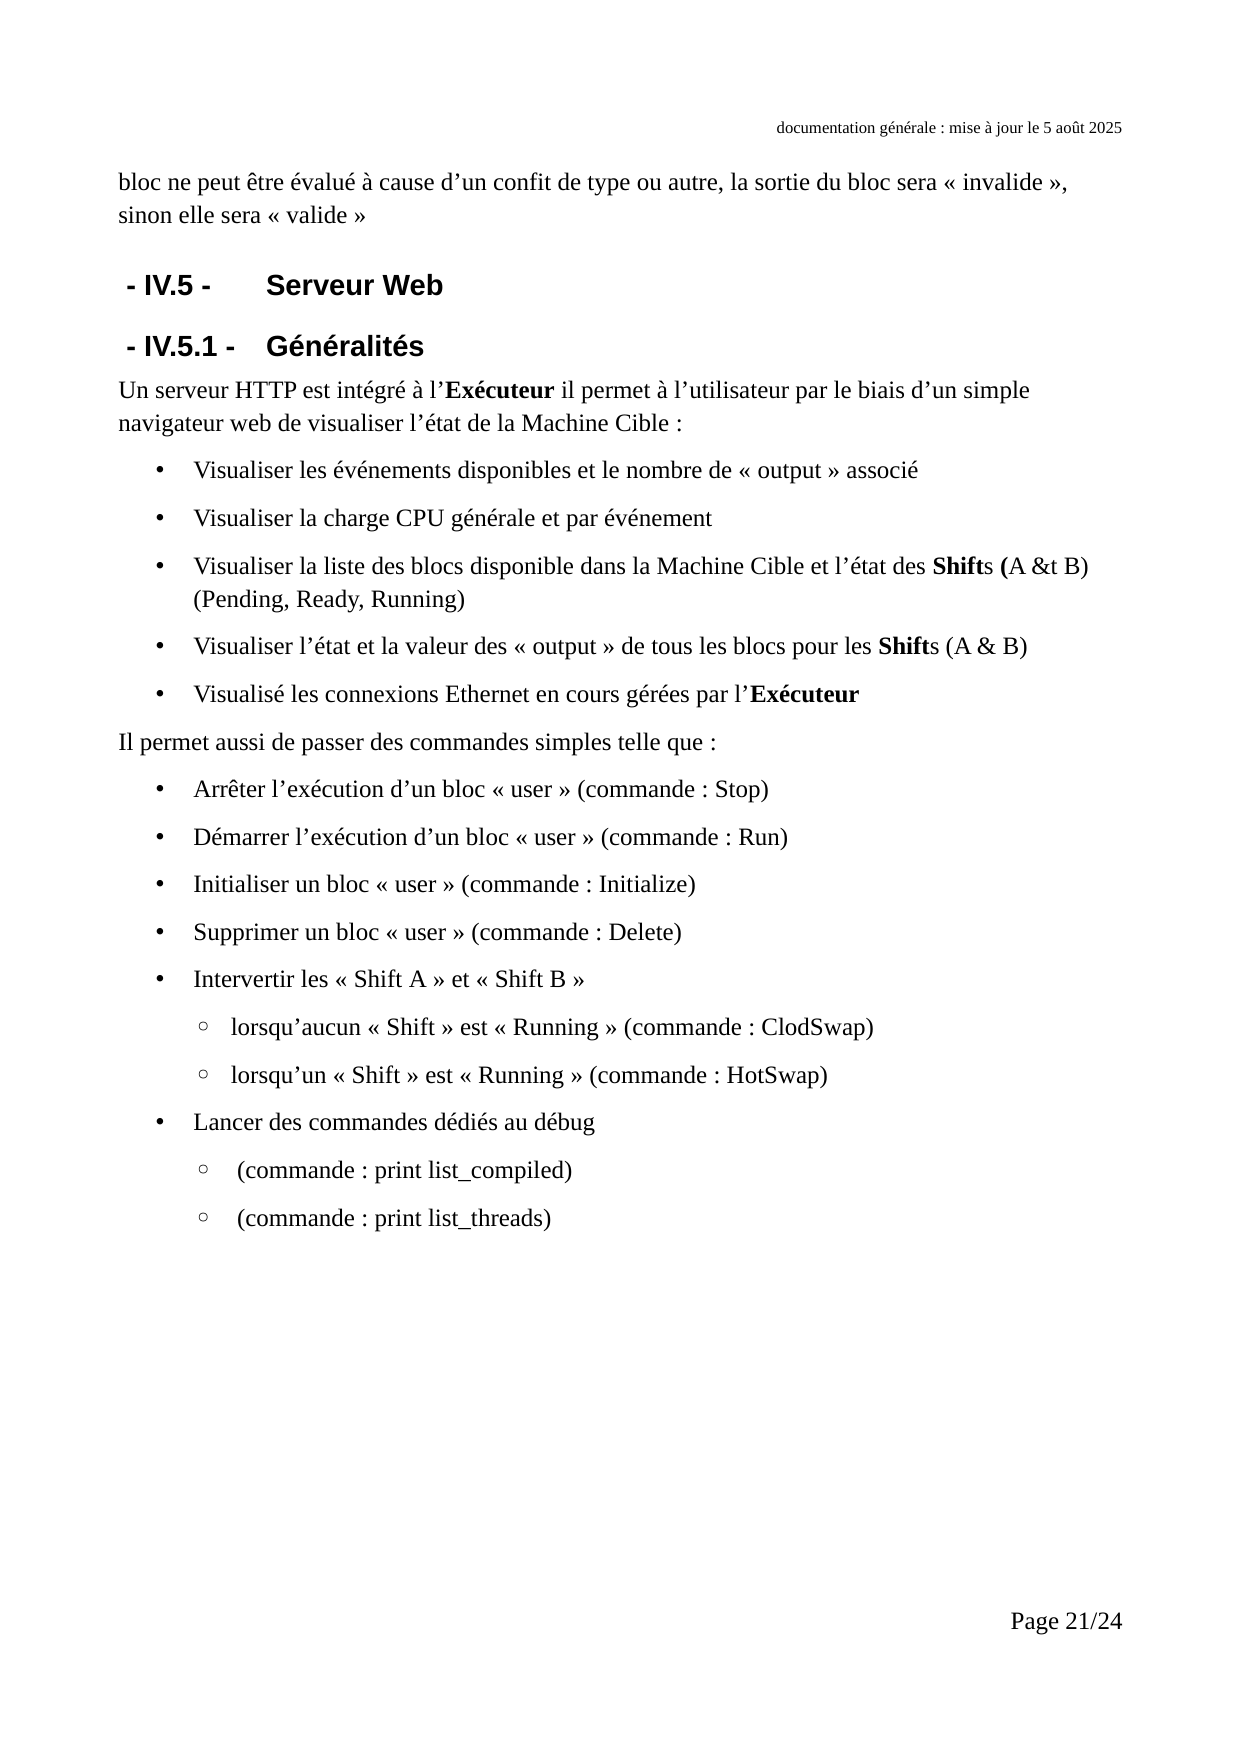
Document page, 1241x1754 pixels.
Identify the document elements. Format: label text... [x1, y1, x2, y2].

list (commande : print list_compiled) [193, 1155, 1122, 1184]
text bloc ne peut être évalué à cause d’un confit de type ou autre, la sortie du bloc sera « invalide », sinon elle sera « valide » [118, 167, 1122, 228]
subtitle Serveur Web [118, 268, 1122, 302]
list Lancer des commandes dédiés au débug [156, 1107, 1122, 1136]
list Visualiser les événements disponibles et le nombre de « output » associé [156, 456, 1122, 484]
list Arrêter l’exécution d’un bloc « user » (commande : Stop) [156, 774, 1122, 803]
list Visualiser la charge CPU générale et par événement [156, 503, 1122, 532]
list Supprimer un bloc « user » (commande : Delete) [156, 917, 1122, 946]
text Un serveur HTTP est intégré à l’Exécuteur il permet à l’utilisateur par le biais d’un simple navigateur web de visualiser l’état de la Machine Cible : [118, 375, 1122, 437]
list lorsqu’un « Shift » est « Running » (commande : HotSwap) [193, 1060, 1122, 1088]
list lorsqu’aucun « Shift » est « Running » (commande : ClodSwap) [193, 1012, 1122, 1041]
list Visualiser la liste des blocs disponible dans la Machine Cible et l’état des Shifts (A &t B) (Pending, Ready, Running) [156, 551, 1122, 612]
list Initialiser un bloc « user » (commande : Initialize) [156, 869, 1122, 898]
list (commande : print list_threads) [193, 1203, 1122, 1231]
list Démarrer l’exécution d’un bloc « user » (commande : Run) [156, 822, 1122, 851]
list Intervertir les « Shift A » et « Shift B » [156, 964, 1122, 993]
text Il permet aussi de passer des commandes simples telle que : [118, 727, 1122, 755]
list Visualiser l’état et la valeur des « output » de tous les blocs pour les Shifts (A & B) [156, 631, 1122, 660]
list Visualisé les connexions Ethernet en cours gérées par l’Exécuteur [156, 679, 1122, 708]
subtitle Généralités [118, 329, 1122, 362]
